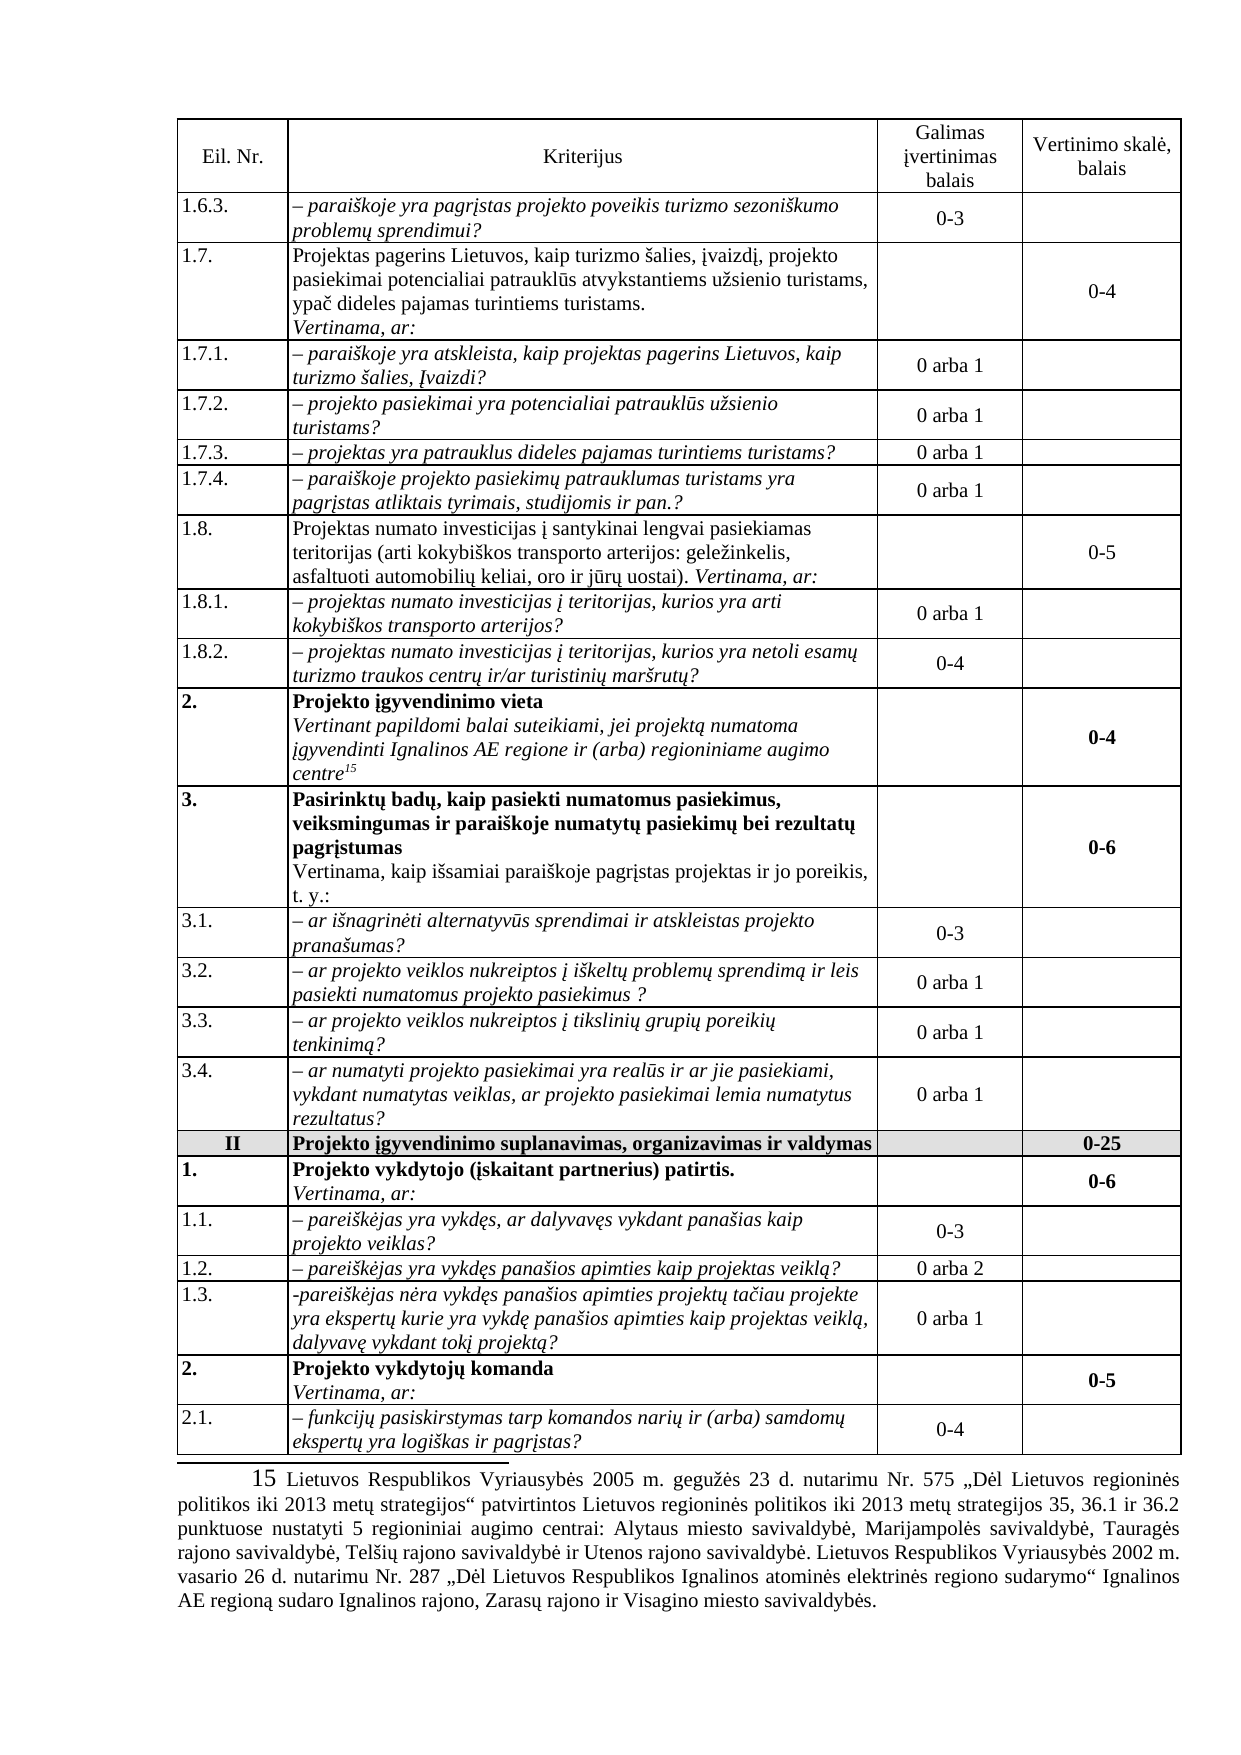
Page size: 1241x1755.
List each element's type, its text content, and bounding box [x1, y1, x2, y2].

table_cell [1023, 440, 1027, 464]
table_cell 0 arba 1 [878, 958, 1022, 1006]
table_cell 1.8.1. [178, 590, 287, 637]
table_cell 3.1. [178, 908, 287, 957]
table_cell [1023, 1207, 1180, 1255]
table_cell 0 arba 1 [878, 391, 1022, 439]
table_cell [1023, 341, 1180, 389]
table_cell [1023, 958, 1180, 1006]
table_cell 0 arba 1 [878, 1008, 1022, 1056]
table_cell [878, 689, 1022, 785]
table_cell [878, 1157, 1022, 1205]
table_cell [1023, 466, 1180, 514]
table_cell 0-4 [878, 639, 1022, 687]
table_cell 0 arba 1 [878, 341, 1022, 389]
table_cell [1023, 1256, 1027, 1280]
table_cell 2. [178, 1356, 287, 1404]
table_header Eil. Nr. [178, 120, 287, 192]
table_cell 0 arba 1 [878, 466, 1022, 514]
table_cell 0-4 [878, 1405, 1022, 1453]
table_cell [1023, 590, 1180, 637]
table_cell 0-3 [878, 908, 1022, 957]
table_cell 2. [178, 689, 287, 785]
table_cell II [178, 1131, 287, 1155]
table_cell [1023, 193, 1180, 242]
table_cell [1023, 908, 1180, 957]
table_cell 1.7.4. [178, 466, 287, 514]
table_cell 1.7.2. [178, 391, 287, 439]
table_cell 0-6 [1023, 787, 1180, 907]
table_cell 0 arba 1 [878, 1058, 1022, 1130]
table_cell [1023, 639, 1180, 687]
table_cell Projekto įgyvendinimo suplanavimas, organizavimas ir valdymas [289, 1131, 877, 1155]
table_cell [878, 516, 1022, 588]
table_cell 3.3. [178, 1008, 287, 1056]
table_cell 0-5 [1023, 516, 1180, 588]
table_cell [1023, 1405, 1180, 1453]
table_cell 0-5 [1023, 1356, 1180, 1404]
table_header Kriterijus [289, 120, 877, 192]
table_cell [1023, 1058, 1180, 1130]
table_cell [878, 1131, 1022, 1155]
table_cell [1023, 1282, 1180, 1354]
table_cell 0-25 [1023, 1131, 1180, 1155]
table_cell 0-3 [878, 1207, 1022, 1255]
table_cell 0-4 [1023, 689, 1180, 785]
table_cell 1.6.3. [178, 193, 287, 242]
table_cell 0 arba 1 [878, 590, 1022, 637]
table_cell [1023, 1008, 1180, 1056]
table_cell 0-3 [878, 193, 1022, 242]
table_cell 1.8.2. [178, 639, 287, 687]
table_cell 0 arba 1 [878, 1282, 1022, 1354]
table_cell 3. [178, 787, 287, 907]
table_cell 2.1. [178, 1405, 287, 1453]
table_cell 1.3. [178, 1282, 287, 1354]
table_cell 1.7.1. [178, 341, 287, 389]
table_cell 3.2. [178, 958, 287, 1006]
table_cell 1.1. [178, 1207, 287, 1255]
table_cell [878, 1356, 1022, 1404]
table_cell [878, 243, 1022, 339]
table_cell 0-4 [1023, 243, 1180, 339]
table_header Vertinimo skalė, balais [1023, 120, 1180, 192]
table_cell [1023, 391, 1180, 439]
table_cell 0-6 [1023, 1157, 1180, 1205]
table_cell 3.4. [178, 1058, 287, 1130]
table_cell 1. [178, 1157, 287, 1205]
table_cell 1.8. [178, 516, 287, 588]
table_cell [878, 787, 1022, 907]
table_cell 1.7. [178, 243, 287, 339]
